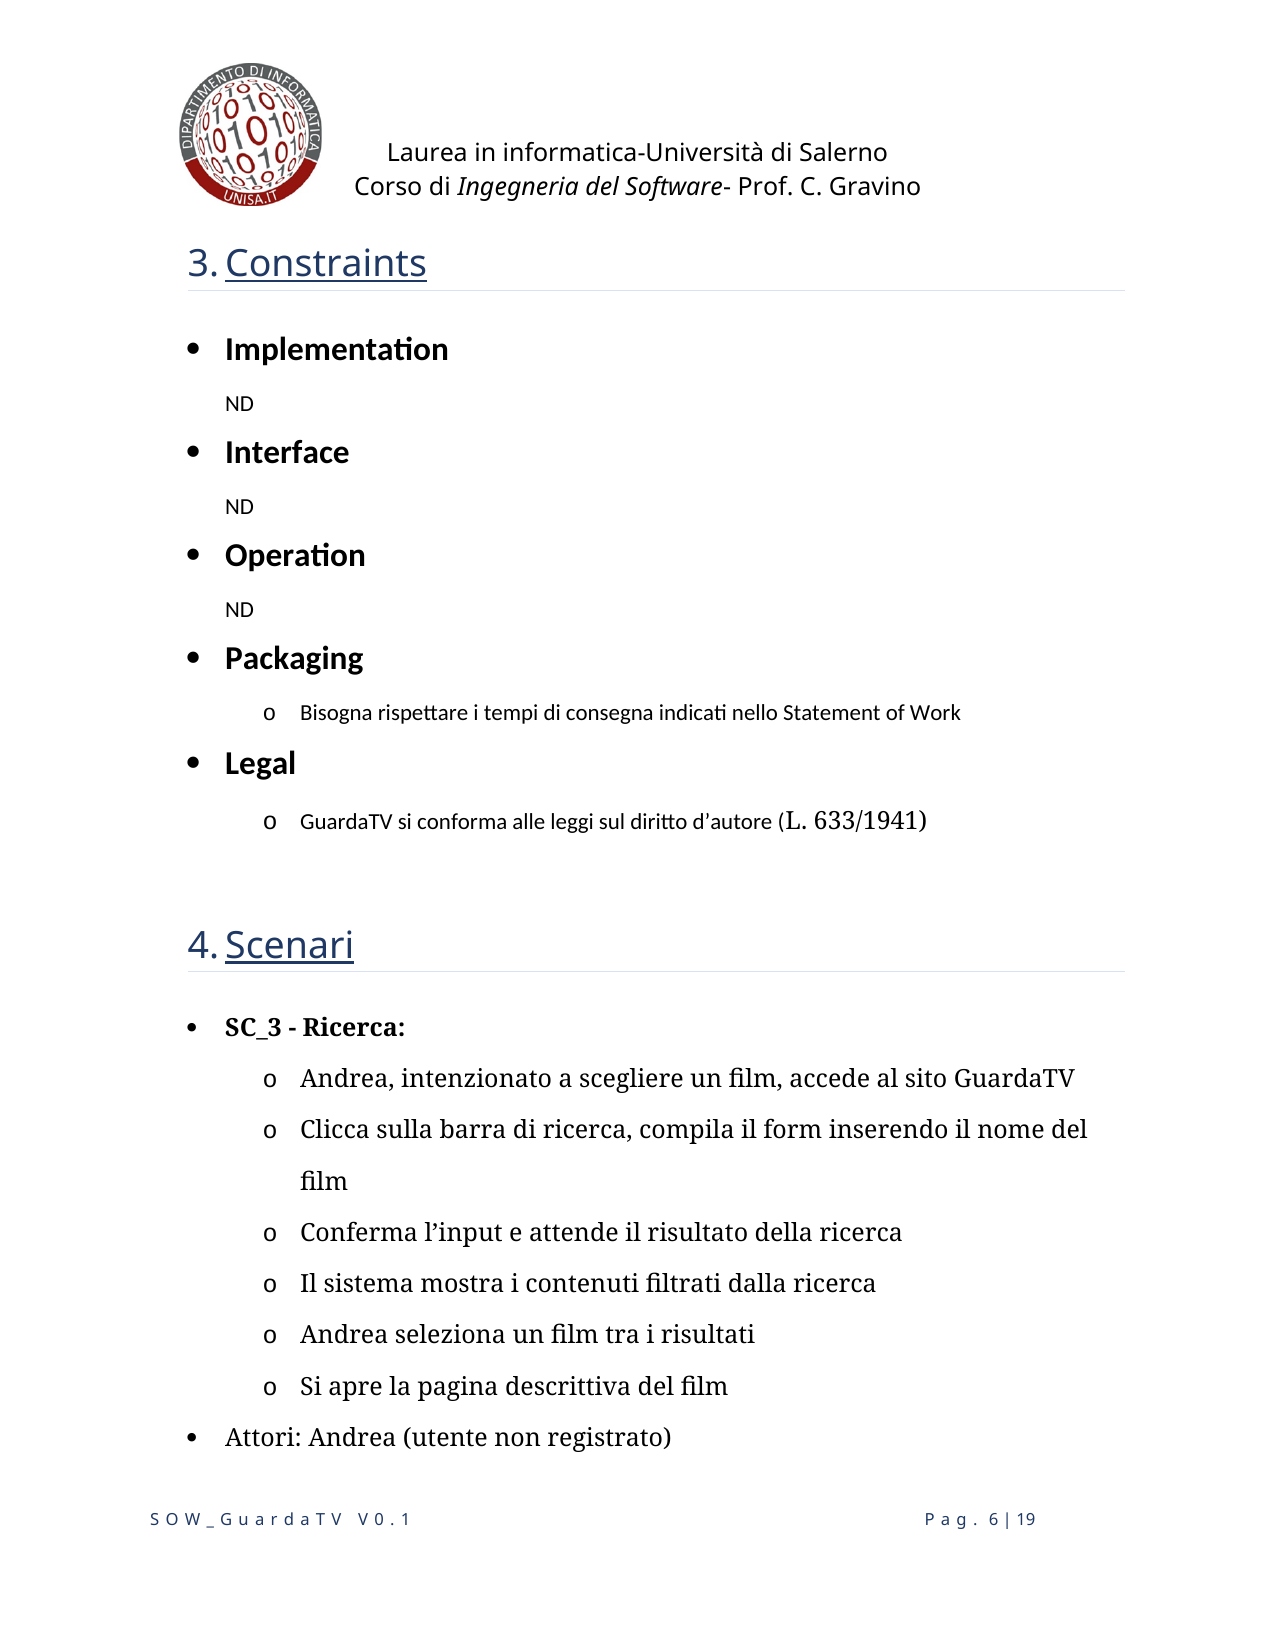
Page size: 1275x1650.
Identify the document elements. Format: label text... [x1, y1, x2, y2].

text ND [225, 595, 1125, 623]
list Scenari [187, 918, 1125, 972]
list Conferma l’input e attende il risultato della ricerca [262, 1214, 1125, 1248]
list Packaging [187, 637, 1125, 678]
list Andrea seleziona un film tra i risultati [262, 1317, 1125, 1351]
list Implementation [187, 328, 1125, 369]
list Clicca sulla barra di ricerca, compila il form inserendo il nome del film [262, 1112, 1125, 1197]
list Interface [187, 431, 1125, 472]
list Si apre la pagina descrittiva del film [262, 1368, 1125, 1403]
list Il sistema mostra i contenuti filtrati dalla ricerca [262, 1266, 1125, 1300]
list SC_3 - Ricerca: [187, 1009, 1125, 1044]
list Bisogna rispettare i tempi di consegna indicati nello Statement of Work [262, 698, 1125, 727]
text ND [225, 389, 1125, 417]
text ND [225, 492, 1125, 520]
list GuardaTV si conforma alle leggi sul diritto d’autore (L. 633/1941) [262, 803, 1125, 837]
list Operation [187, 534, 1125, 575]
list Attori: Andrea (utente non registrato) [187, 1420, 1125, 1454]
list Andrea, intenzionato a scegliere un film, accede al sito GuardaTV [262, 1061, 1125, 1095]
list Constraints [187, 236, 1125, 290]
list Legal [187, 742, 1125, 783]
